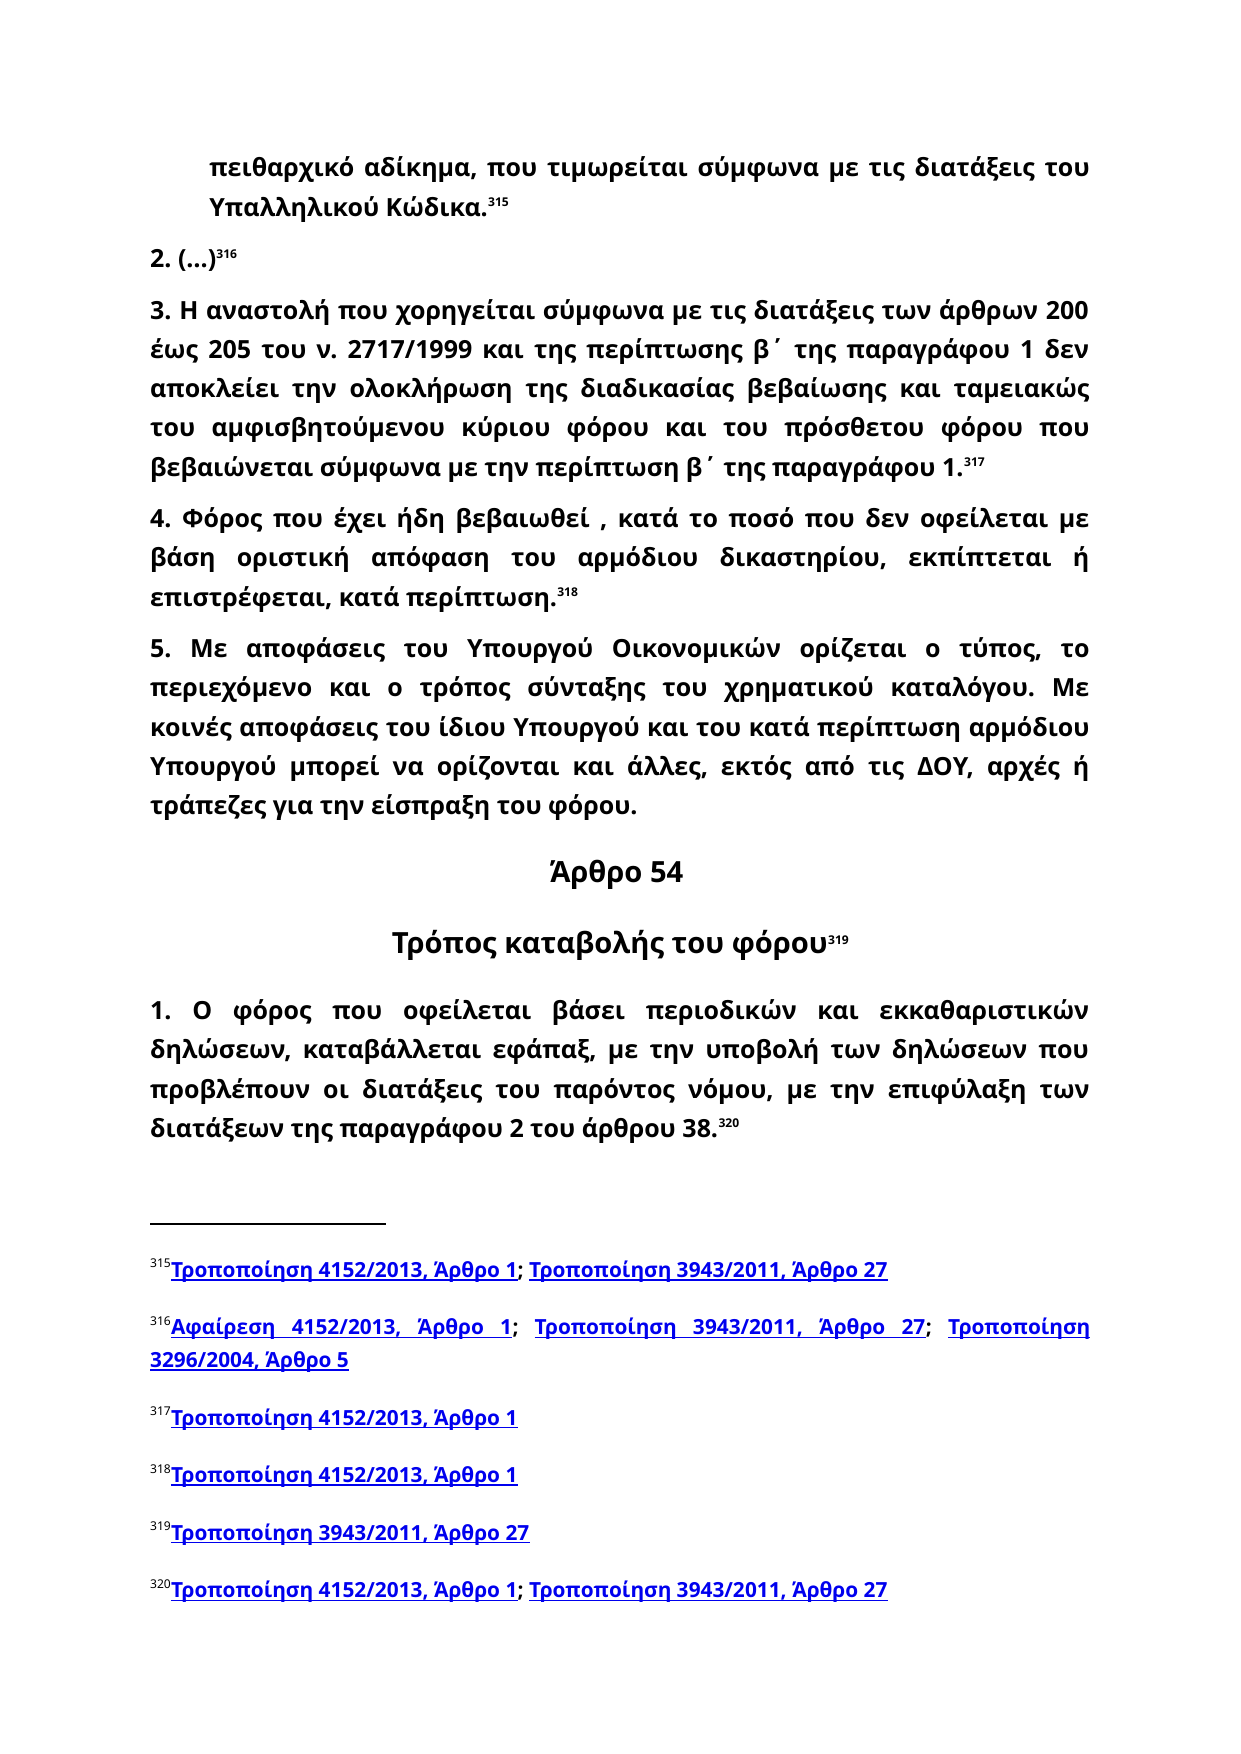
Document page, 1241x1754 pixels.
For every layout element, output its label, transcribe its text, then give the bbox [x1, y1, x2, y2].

text 5. Με αποφάσεις του Υπουργού Οικονομικών ορίζεται ο τύπος, το περιεχόμενο και ο τρόπος σύνταξης του χρηματικού καταλόγου. Με κοινές αποφάσεις του ίδιου Υπουργού και του κατά περίπτωση αρμόδιου Υπουργού μπορεί να ορίζονται και άλλες, εκτός από τις ΔΟΥ, αρχές ή τράπεζες για την είσπραξη του φόρου. [150, 631, 1090, 822]
text 3. Η αναστολή που χορηγείται σύμφωνα με τις διατάξεις των άρθρων 200 έως 205 του ν. 2717/1999 και της περίπτωσης β΄ της παραγράφου 1 δεν αποκλείει την ολοκλήρωση της διαδικασίας βεβαίωσης και ταμειακώς του αμφισβητούμενου κύριου φόρου και του πρόσθετου φόρου που βεβαιώνεται σύμφωνα με την περίπτωση β΄ της παραγράφου 1. [150, 292, 1090, 483]
subtitle Άρθρο 54 [150, 852, 1090, 891]
subtitle Τρόπος καταβολής του φόρου [150, 922, 1090, 962]
text Τροποποίηση 4152/2013, Άρθρο 1; Τροποποίηση 3943/2011, Άρθρο 27 [150, 1576, 1090, 1604]
text Τροποποίηση 4152/2013, Άρθρο 1 [150, 1460, 1090, 1489]
text 2. (…) [150, 241, 1090, 275]
list πειθαρχικό αδίκημα, που τιμωρείται σύμφωνα με τις διατάξεις του Υπαλληλικού Κώδικα. [150, 150, 1090, 223]
text Τροποποίηση 4152/2013, Άρθρο 1; Τροποποίηση 3943/2011, Άρθρο 27 [150, 1255, 1090, 1283]
text 1. Ο φόρος που οφείλεται βάσει περιοδικών και εκκαθαριστικών δηλώσεων, καταβάλλεται εφάπαξ, με την υποβολή των δηλώσεων που προβλέπουν οι διατάξεις του παρόντος νόμου, με την επιφύλαξη των διατάξεων της παραγράφου 2 του άρθρου 38. [150, 993, 1090, 1144]
text Αφαίρεση 4152/2013, Άρθρο 1; Τροποποίηση 3943/2011, Άρθρο 27; Τροποποίηση 3296/2004, Άρθρο 5 [150, 1312, 1090, 1373]
text 4. Φόρος που έχει ήδη βεβαιωθεί , κατά το ποσό που δεν οφείλεται με βάση οριστική απόφαση του αρμόδιου δικαστηρίου, εκπίπτεται ή επιστρέφεται, κατά περίπτωση. [150, 501, 1090, 613]
text Τροποποίηση 3943/2011, Άρθρο 27 [150, 1518, 1090, 1546]
text Τροποποίηση 4152/2013, Άρθρο 1 [150, 1403, 1090, 1431]
